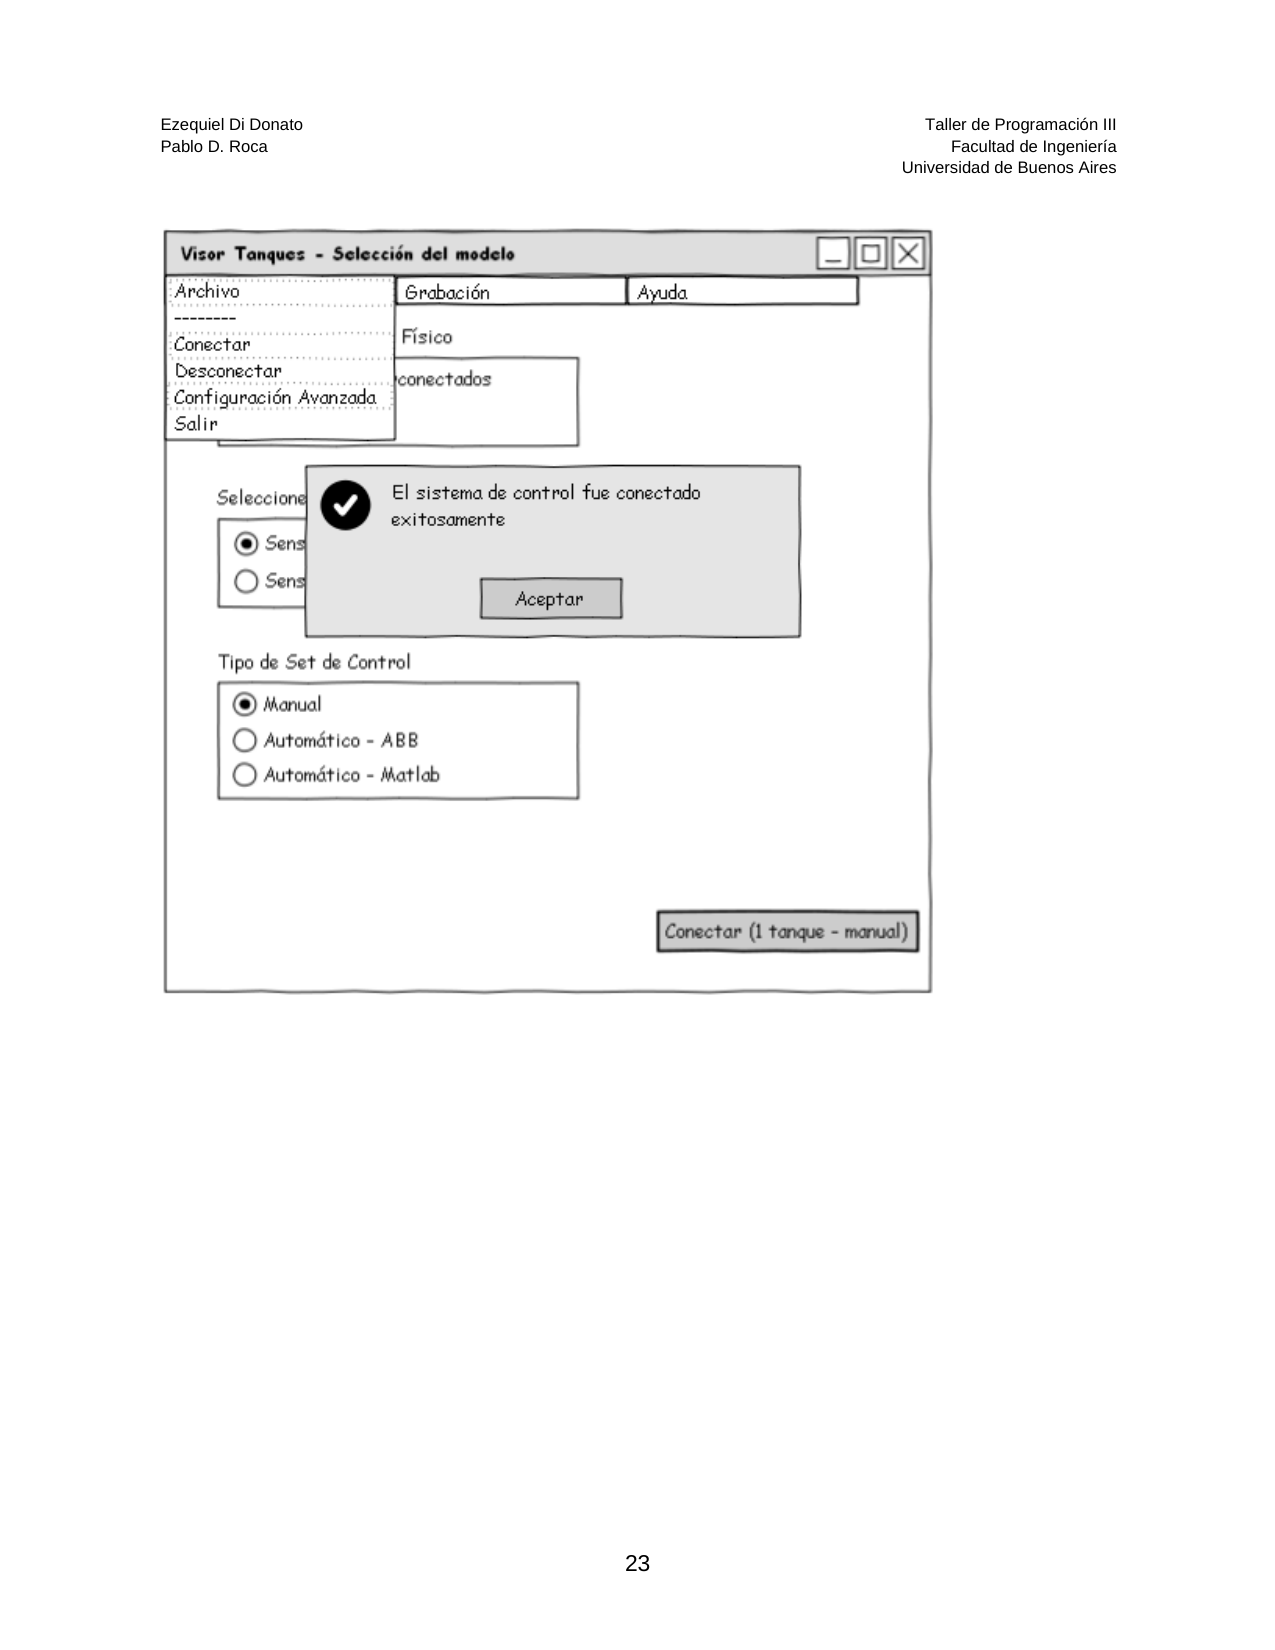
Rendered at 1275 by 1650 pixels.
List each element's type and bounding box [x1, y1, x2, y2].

picture [150, 215, 947, 1012]
